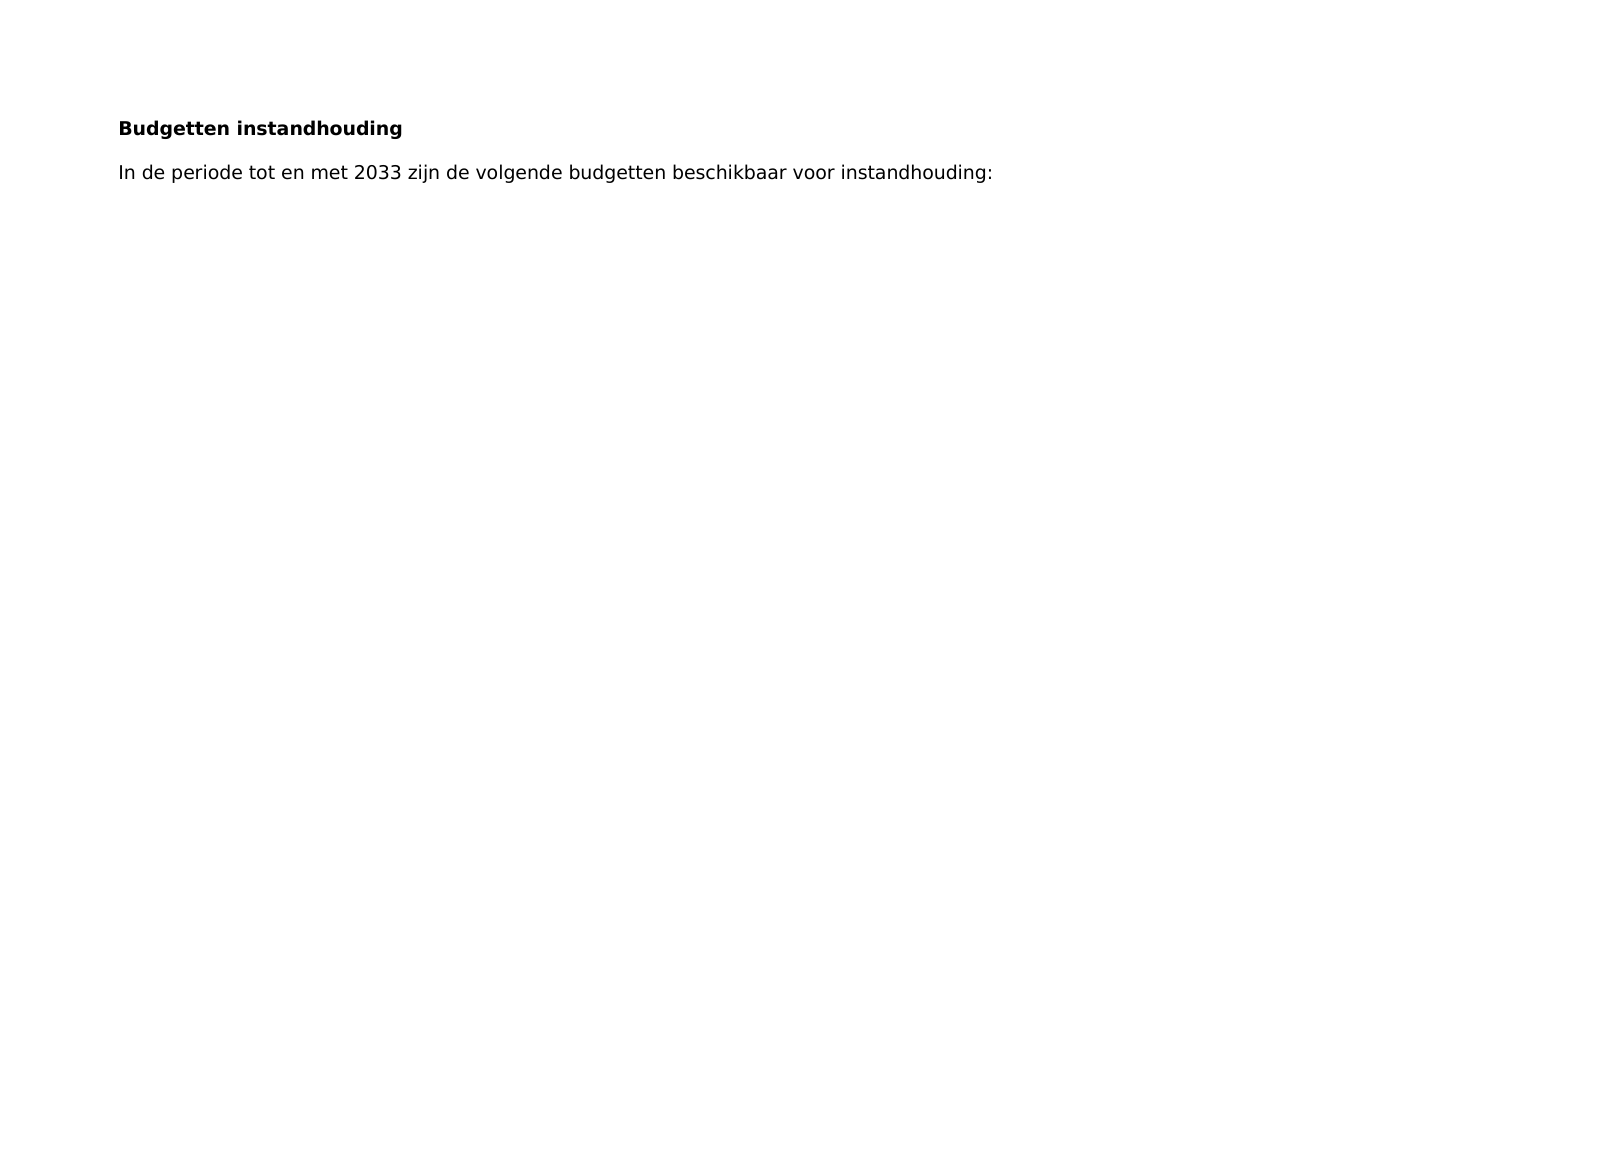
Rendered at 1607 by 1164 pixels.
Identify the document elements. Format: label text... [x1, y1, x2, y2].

text In de periode tot en met 2033 zijn de volgende budgetten beschikbaar voor instandhouding: [118, 162, 1488, 184]
subtitle Budgetten instandhouding [118, 118, 1488, 140]
